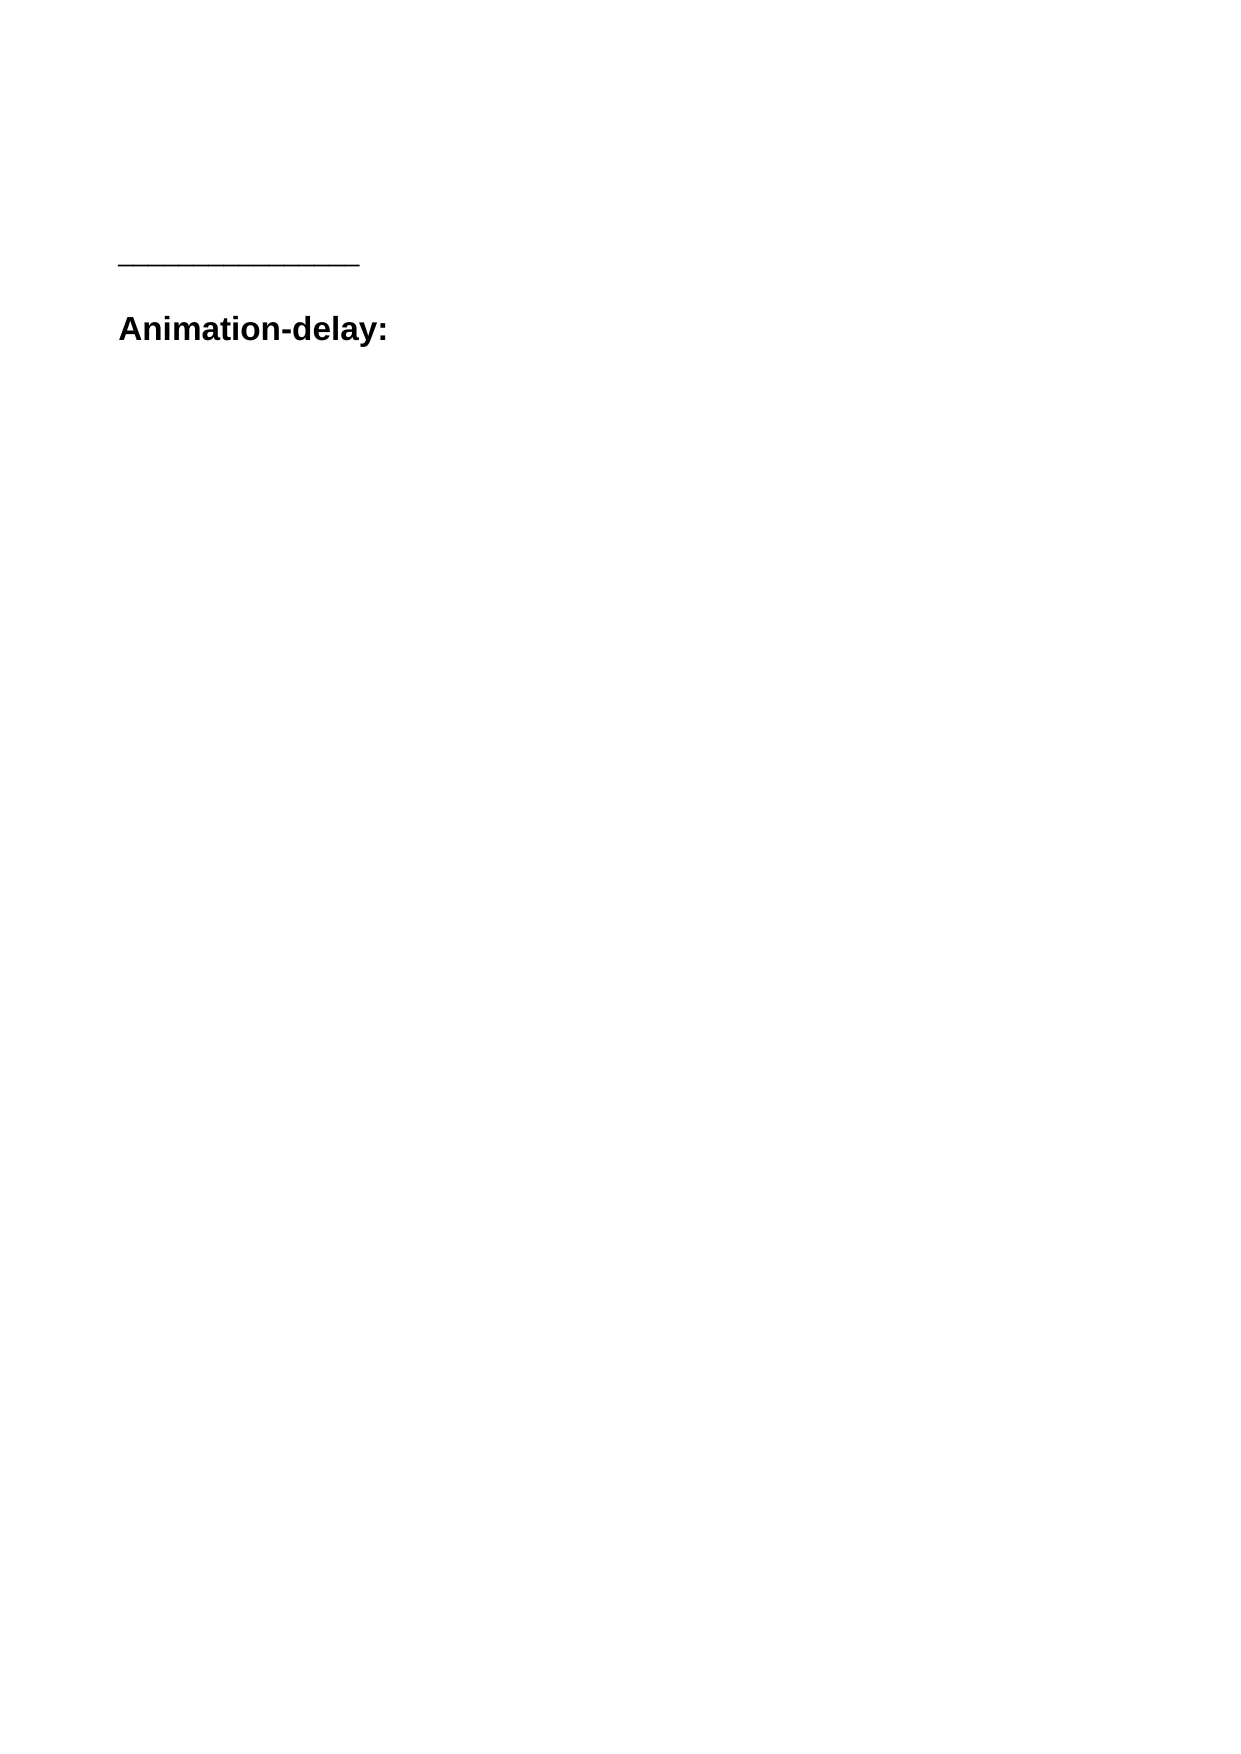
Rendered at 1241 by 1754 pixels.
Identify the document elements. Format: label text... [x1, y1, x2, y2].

text ________________ [118, 236, 1122, 267]
subtitle Animation-delay: [118, 309, 1122, 348]
